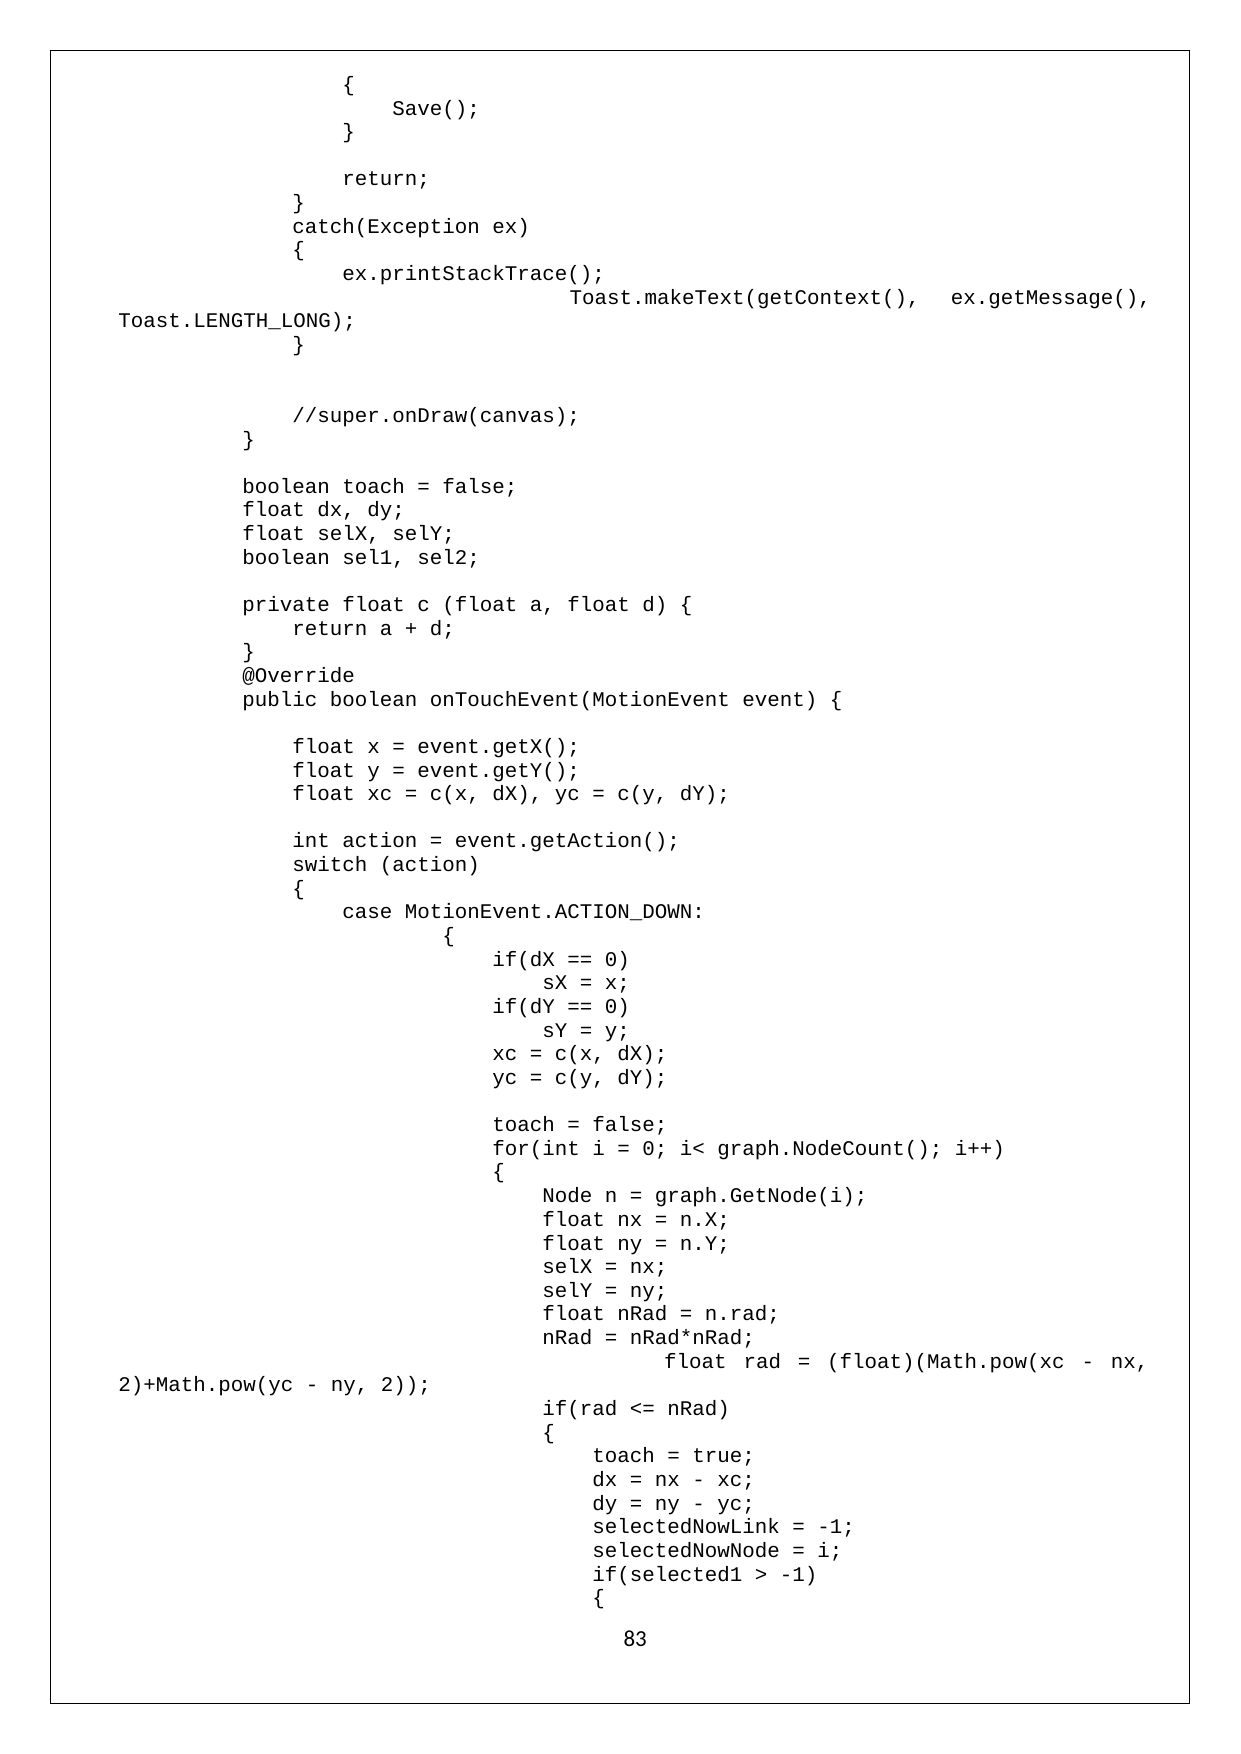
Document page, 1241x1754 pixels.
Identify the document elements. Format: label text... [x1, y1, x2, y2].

text for(int i = 0; i< graph.NodeCount(); i++) [118, 1138, 1152, 1162]
text } [118, 121, 1152, 145]
text float nRad = n.rad; [118, 1303, 1152, 1327]
text { [118, 1422, 1152, 1445]
text public boolean onTouchEvent(MotionEvent event) { [118, 689, 1152, 712]
text switch (action) [118, 854, 1152, 878]
text catch(Exception ex) [118, 216, 1152, 239]
text Toast.makeText(getContext(), ex.getMessage(), Toast.LENGTH_LONG); [118, 287, 1152, 334]
text case MotionEvent.ACTION_DOWN: [118, 901, 1152, 925]
text if(dX == 0) [118, 949, 1152, 972]
text } [118, 428, 1152, 452]
text toach = false; [118, 1114, 1152, 1138]
text dx = nx - xc; [118, 1469, 1152, 1493]
text } [118, 334, 1152, 358]
text boolean toach = false; [118, 476, 1152, 499]
text float ny = n.Y; [118, 1232, 1152, 1256]
text selY = ny; [118, 1280, 1152, 1303]
text selectedNowNode = i; [118, 1540, 1152, 1563]
text dy = ny - yc; [118, 1493, 1152, 1516]
text } [118, 641, 1152, 665]
text nRad = nRad*nRad; [118, 1327, 1152, 1351]
text private float c (float a, float d) { [118, 594, 1152, 618]
text sX = x; [118, 972, 1152, 996]
text float xc = c(x, dX), yc = c(y, dY); [118, 783, 1152, 807]
text Node n = graph.GetNode(i); [118, 1185, 1152, 1209]
text float x = event.getX(); [118, 736, 1152, 759]
text yc = c(y, dY); [118, 1067, 1152, 1091]
text float rad = (float)(Math.pow(xc - nx, 2)+Math.pow(yc - ny, 2)); [118, 1351, 1152, 1398]
text ex.printStackTrace(); [118, 263, 1152, 287]
text if(rad <= nRad) [118, 1398, 1152, 1422]
text { [118, 878, 1152, 901]
text //super.onDraw(canvas); [118, 405, 1152, 428]
text if(selected1 > -1) [118, 1563, 1152, 1587]
text float y = event.getY(); [118, 759, 1152, 783]
text int action = event.getAction(); [118, 831, 1152, 854]
text sY = y; [118, 1020, 1152, 1043]
text float dx, dy; [118, 499, 1152, 523]
text xc = c(x, dX); [118, 1043, 1152, 1067]
text return; [118, 168, 1152, 192]
text selX = nx; [118, 1256, 1152, 1280]
text { [118, 925, 1152, 949]
text Save(); [118, 97, 1152, 121]
text return a + d; [118, 618, 1152, 641]
text selectedNowLink = -1; [118, 1516, 1152, 1540]
text float nx = n.X; [118, 1209, 1152, 1232]
text { [118, 74, 1152, 97]
text boolean sel1, sel2; [118, 547, 1152, 570]
text { [118, 239, 1152, 263]
text toach = true; [118, 1445, 1152, 1469]
text if(dY == 0) [118, 996, 1152, 1020]
text float selX, selY; [118, 523, 1152, 547]
text } [118, 192, 1152, 216]
text { [118, 1162, 1152, 1185]
text { [118, 1587, 1152, 1611]
text @Override [118, 665, 1152, 689]
